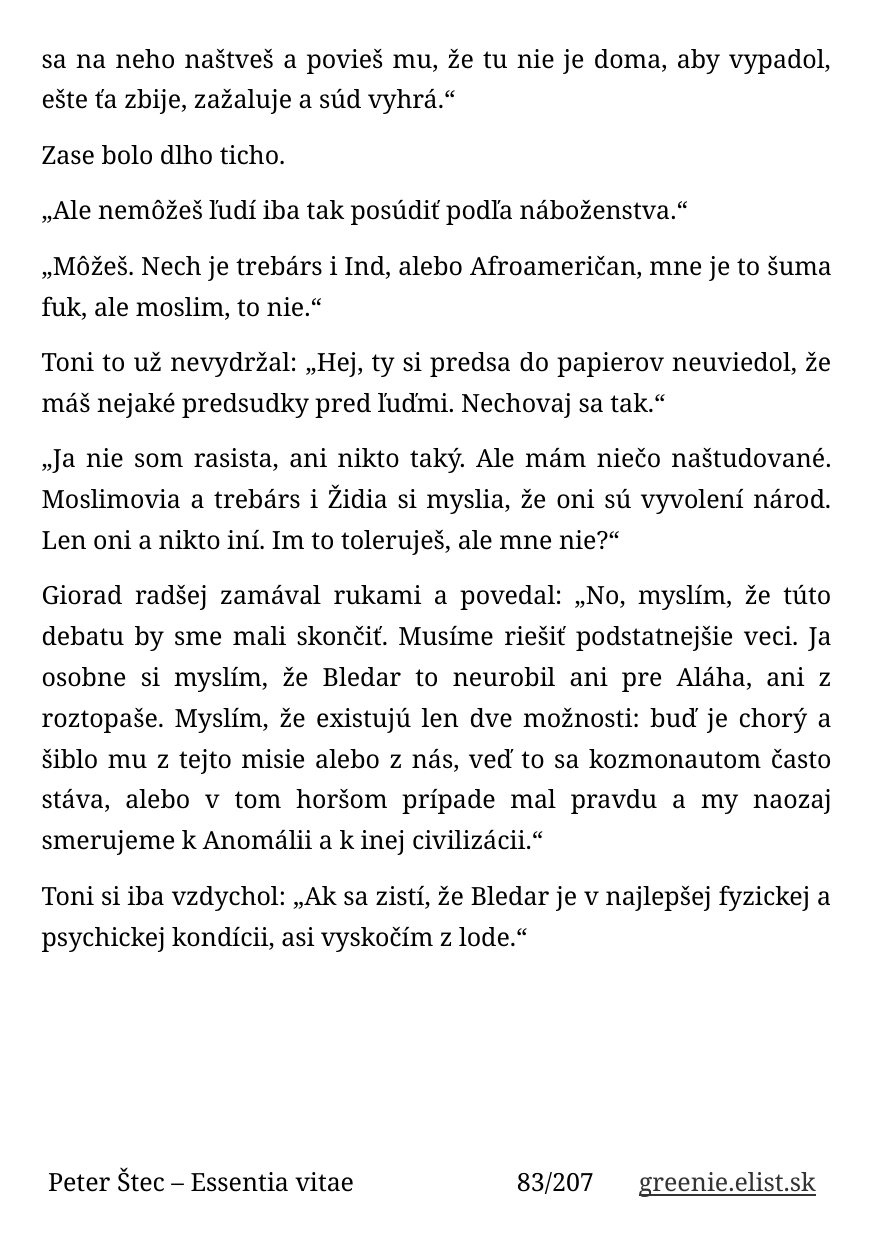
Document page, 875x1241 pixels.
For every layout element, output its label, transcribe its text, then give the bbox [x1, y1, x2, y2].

text Zase bolo dlho ticho. [41, 138, 833, 172]
text Toni to už nevydržal: „Hej, ty si predsa do papierov neuviedol, že máš nejaké predsudky pred ľuďmi. Nechovaj sa tak.“ [41, 345, 833, 419]
text „Ale nemôžeš ľudí iba tak posúdiť podľa náboženstva.“ [41, 193, 833, 227]
text „Ja nie som rasista, ani nikto taký. Ale mám niečo naštudované. Moslimovia a trebárs i Židia si myslia, že oni sú vyvolení národ. Len oni a nikto iní. Im to toleruješ, ale mne nie?“ [41, 441, 833, 557]
text Toni si iba vzdychol: „Ak sa zistí, že Bledar je v najlepšej fyzickej a psychickej kondícii, asi vyskočím z lode.“ [41, 878, 833, 953]
text sa na neho naštveš a povieš mu, že tu nie je doma, aby vypadol, ešte ťa zbije, zažaluje a súd vyhrá.“ [41, 41, 833, 116]
text Giorad radšej zamával rukami a povedal: „No, myslím, že túto debatu by sme mali skončiť. Musíme riešiť podstatnejšie veci. Ja osobne si myslím, že Bledar to neurobil ani pre Aláha, ani z roztopaše. Myslím, že existujú len dve možnosti: buď je chorý a šiblo mu z tejto misie alebo z nás, veď to sa kozmonautom často stáva, alebo v tom horšom prípade mal pravdu a my naozaj smerujeme k Anomálii a k inej civilizácii.“ [41, 578, 833, 857]
text „Môžeš. Nech je trebárs i Ind, alebo Afroameričan, mne je to šuma fuk, ale moslim, to nie.“ [41, 248, 833, 323]
